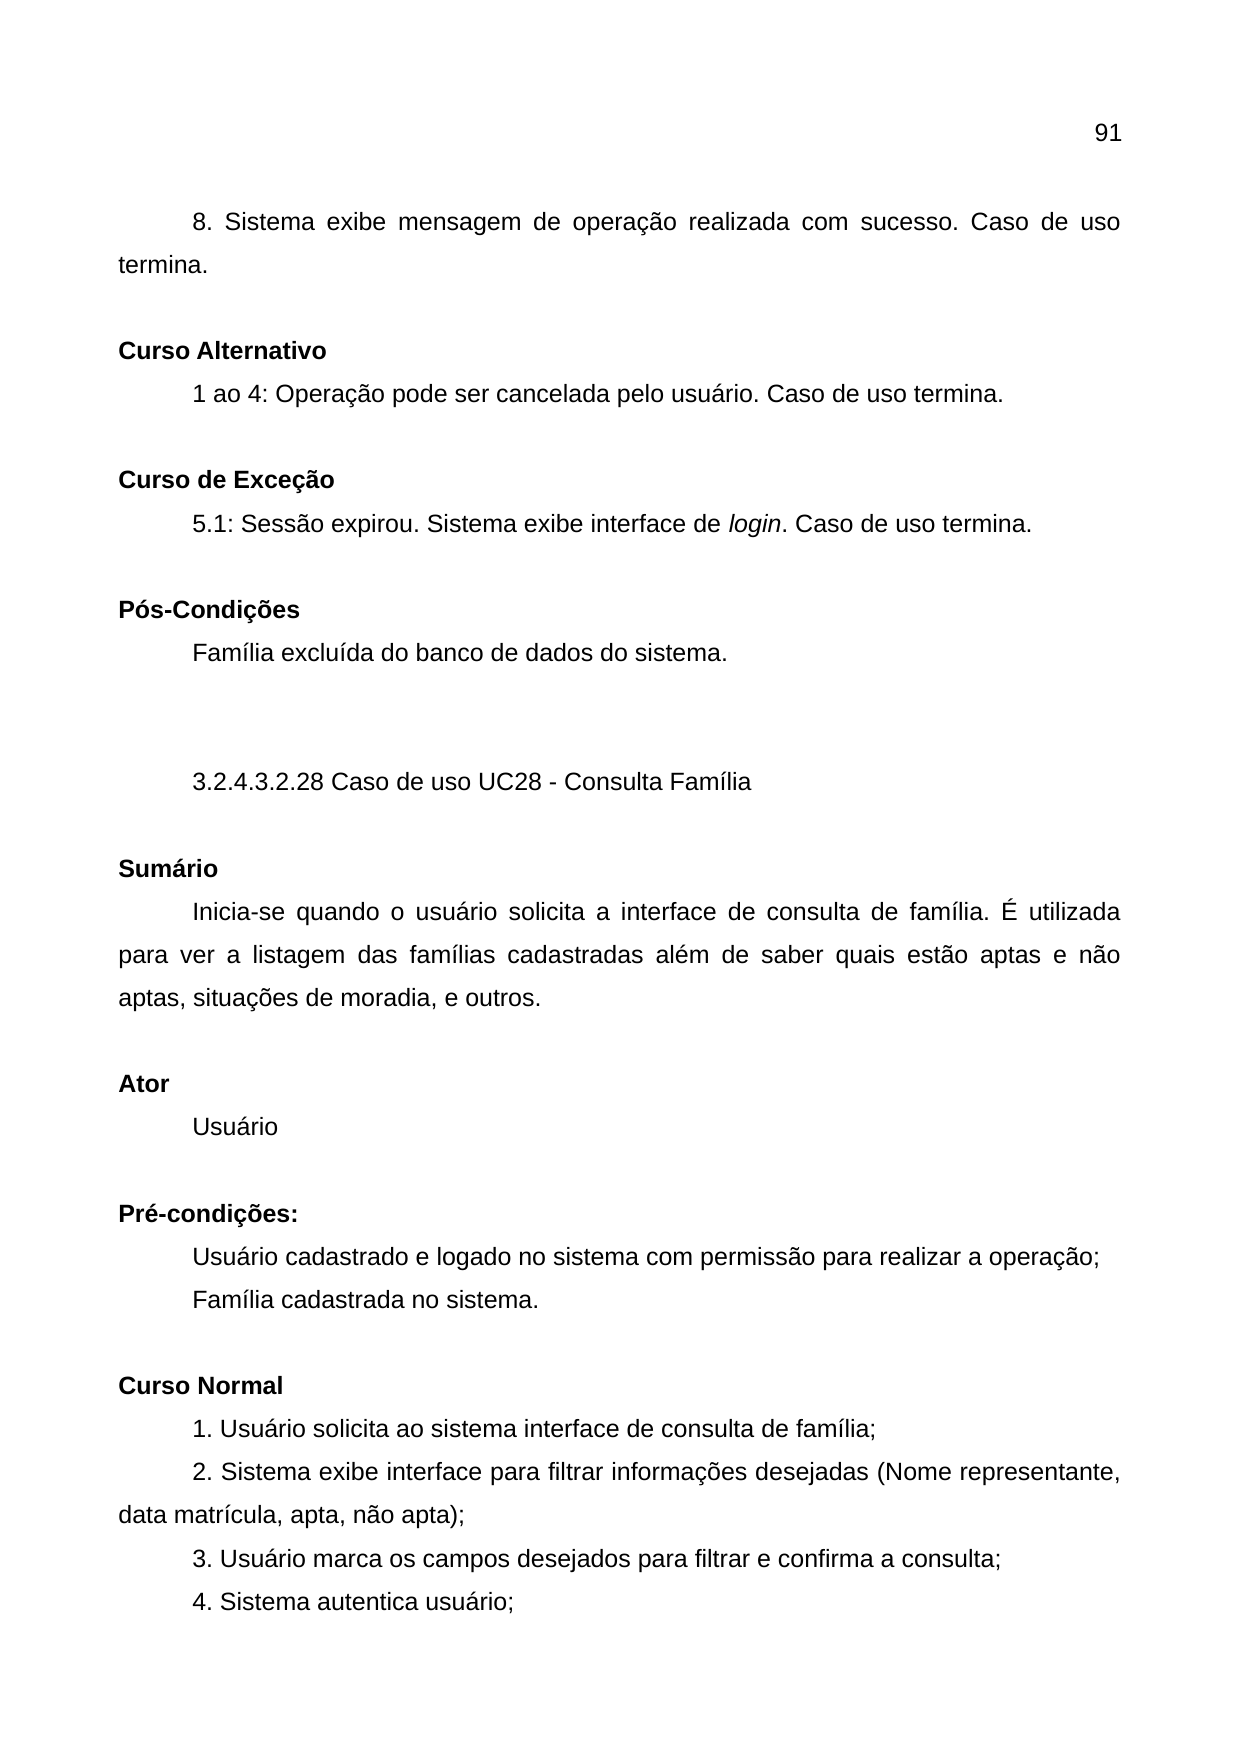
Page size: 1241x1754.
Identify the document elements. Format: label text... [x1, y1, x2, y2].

text Usuário [118, 1112, 1122, 1141]
text Curso Alternativo [118, 336, 1122, 365]
text Pós-Condições [118, 595, 1122, 623]
text 1. Usuário solicita ao sistema interface de consulta de família; [118, 1414, 1122, 1443]
text 4. Sistema autentica usuário; [118, 1587, 1122, 1615]
text Usuário cadastrado e logado no sistema com permissão para realizar a operação; [118, 1242, 1122, 1270]
text Inicia-se quando o usuário solicita a interface de consulta de família. É utilizada para ver a listagem das famílias cadastradas além de saber quais estão aptas e não aptas, situações de moradia, e outros. [118, 897, 1122, 1012]
text 1 ao 4: Operação pode ser cancelada pelo usuário. Caso de uso termina. [118, 379, 1122, 408]
text 3. Usuário marca os campos desejados para filtrar e confirma a consulta; [118, 1543, 1122, 1572]
text Curso de Exceção [118, 465, 1122, 494]
text Família excluída do banco de dados do sistema. [118, 638, 1122, 667]
text 8. Sistema exibe mensagem de operação realizada com sucesso. Caso de uso termina. [118, 207, 1122, 278]
text 2. Sistema exibe interface para filtrar informações desejadas (Nome representante, data matrícula, apta, não apta); [118, 1457, 1122, 1529]
text 5.1: Sessão expirou. Sistema exibe interface de login. Caso de uso termina. [118, 508, 1122, 537]
text Curso Normal [118, 1371, 1122, 1400]
text Família cadastrada no sistema. [118, 1285, 1122, 1313]
text 3.2.4.3.2.28 Caso de uso UC28 - Consulta Família [118, 767, 1122, 796]
text Sumário [118, 853, 1122, 882]
text Pré-condições: [118, 1198, 1122, 1227]
text Ator [118, 1069, 1122, 1098]
